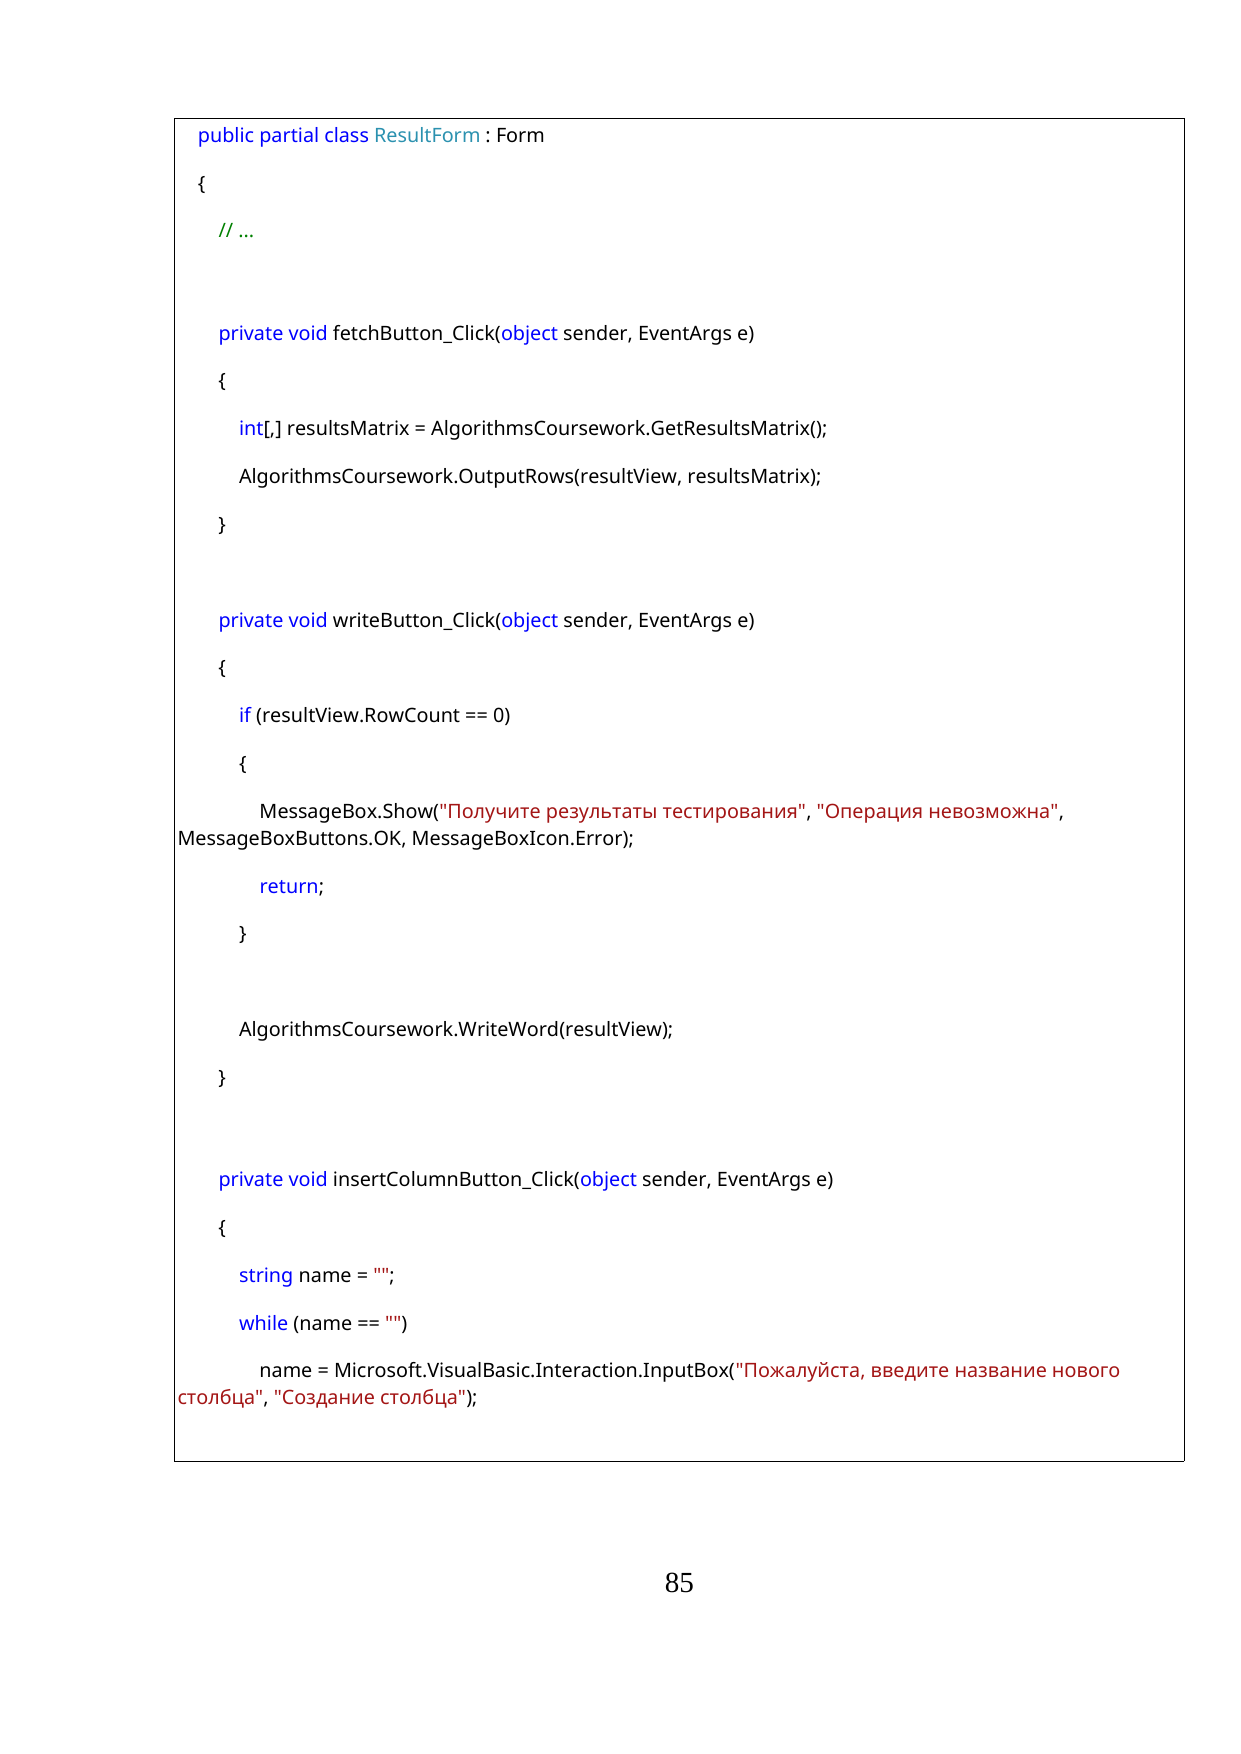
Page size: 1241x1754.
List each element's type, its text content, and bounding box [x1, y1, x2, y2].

text private void insertColumnButton_Click(object sender, EventArgs e) [175, 1162, 1184, 1192]
text { [175, 364, 1184, 394]
text { [175, 166, 1184, 196]
text private void writeButton_Click(object sender, EventArgs e) [175, 603, 1184, 633]
text { [175, 651, 1184, 681]
text if (resultView.RowCount == 0) [175, 698, 1184, 728]
text } [175, 507, 1184, 537]
text MessageBox.Show("Получите результаты тестирования", "Операция невозможна", MessageBoxButtons.OK, MessageBoxIcon.Error); [175, 794, 1184, 851]
text private void fetchButton_Click(object sender, EventArgs e) [175, 316, 1184, 346]
text public partial class ResultForm : Form [175, 119, 1184, 148]
text { [175, 1210, 1184, 1240]
text AlgorithmsCoursework.WriteWord(resultView); [175, 1012, 1184, 1042]
text AlgorithmsCoursework.OutputRows(resultView, resultsMatrix); [175, 459, 1184, 489]
text name = Microsoft.VisualBasic.Interaction.InputBox("Пожалуйста, введите название нового столбца", "Создание столбца"); [175, 1353, 1184, 1411]
text int[,] resultsMatrix = AlgorithmsCoursework.GetResultsMatrix(); [175, 412, 1184, 442]
text } [175, 917, 1184, 947]
text } [175, 1060, 1184, 1090]
text return; [175, 869, 1184, 899]
text while (name == "") [175, 1306, 1184, 1336]
text string name = ""; [175, 1258, 1184, 1288]
text // ... [175, 214, 1184, 244]
text { [175, 746, 1184, 776]
